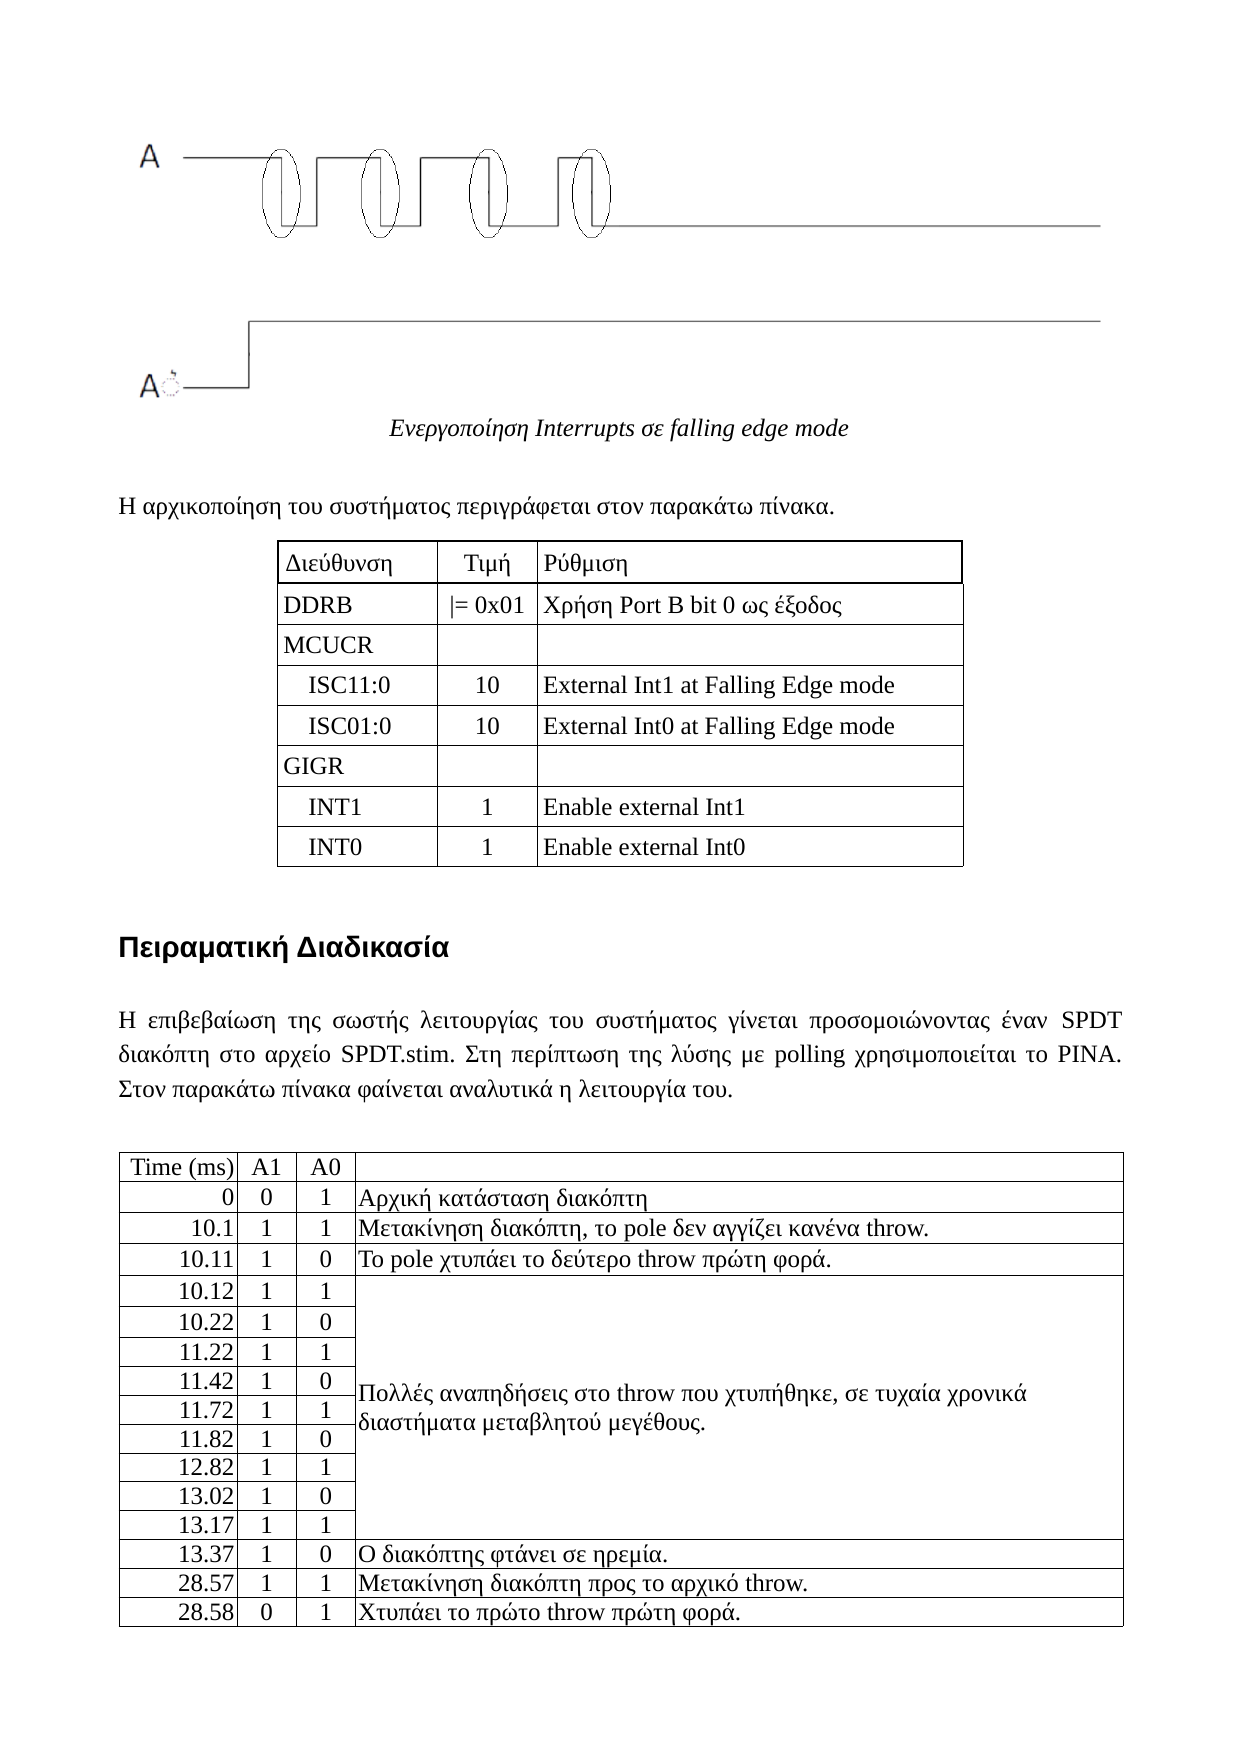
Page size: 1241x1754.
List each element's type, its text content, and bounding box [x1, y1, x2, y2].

table_cell 13.37 [120, 1540, 237, 1568]
table_cell 1 [297, 1598, 355, 1626]
table_header Διεύθυνση [279, 542, 437, 582]
table_cell Μετακίνηση διακόπτη προς το αρχικό throw. [356, 1569, 1123, 1597]
table_header [356, 1153, 1123, 1181]
picture [118, 130, 1123, 413]
table_cell 1 [297, 1396, 355, 1423]
table_cell 0 [238, 1182, 296, 1212]
table_cell GIGR [278, 746, 437, 786]
table_cell 1 [238, 1367, 296, 1395]
table_header Ρύθμιση [538, 542, 961, 582]
table_cell 12.82 [120, 1454, 237, 1481]
table_cell 0 [297, 1307, 355, 1337]
table_cell Αρχική κατάσταση διακόπτη [356, 1182, 1123, 1212]
table_cell MCUCR [278, 625, 437, 665]
table_cell Enable external Int0 [538, 827, 963, 866]
text Ενεργοποίηση Interrupts σε falling edge mode [118, 413, 1122, 442]
table_cell 0 [297, 1425, 355, 1452]
table_cell DDRB [278, 584, 437, 624]
table_cell INT1 [278, 787, 437, 826]
table_cell 1 [238, 1511, 296, 1539]
table_cell Μετακίνηση διακόπτη, το pole δεν αγγίζει κανένα throw. [356, 1213, 1123, 1243]
table_cell [538, 746, 963, 786]
table_cell [438, 625, 537, 665]
table_cell External Int0 at Falling Edge mode [538, 706, 963, 745]
table_cell 1 [238, 1307, 296, 1337]
table_header Α0 [297, 1153, 355, 1181]
table_header Α1 [238, 1153, 296, 1181]
text Η επιβεβαίωση της σωστής λειτουργίας του συστήματος γίνεται προσομοιώνοντας έναν SPDT διακόπτη στο αρχείο SPDT.stim. Στη περίπτωση της λύσης με polling χρησιμοποιείται το PINA. Στον παρακάτω πίνακα φαίνεται αναλυτικά η λειτουργία του. [118, 1005, 1122, 1103]
table_cell Χρήση Port Β bit 0 ως έξοδος [538, 584, 963, 624]
table_cell ISC11:0 [278, 666, 437, 705]
subtitle Πειραματική Διαδικασία [118, 930, 1122, 964]
table_cell 1 [238, 1244, 296, 1274]
table_cell |= 0x01 [438, 584, 537, 624]
table_cell 0 [297, 1367, 355, 1395]
table_cell To pole χτυπάει το δεύτερο throw πρώτη φορά. [356, 1244, 1123, 1274]
table_cell Πολλές αναπηδήσεις στο throw που χτυπήθηκε, σε τυχαία χρονικά διαστήματα μεταβλητού μεγέθους. [356, 1276, 1123, 1539]
table_cell 1 [238, 1396, 296, 1423]
table_cell 10 [438, 666, 537, 705]
table_cell External Int1 at Falling Edge mode [538, 666, 963, 705]
table_cell 1 [297, 1182, 355, 1212]
table_cell 28.58 [120, 1598, 237, 1626]
table_cell 0 [297, 1482, 355, 1510]
table_cell 10.12 [120, 1276, 237, 1306]
table_cell 1 [238, 1569, 296, 1597]
table_cell 10.11 [120, 1244, 237, 1274]
table_cell 1 [297, 1454, 355, 1481]
table_cell 13.02 [120, 1482, 237, 1510]
table_cell 11.72 [120, 1396, 237, 1423]
table_cell 1 [438, 827, 537, 866]
table_cell 1 [238, 1454, 296, 1481]
table_cell Enable external Int1 [538, 787, 963, 826]
table_cell 1 [297, 1213, 355, 1243]
table_cell Ο διακόπτης φτάνει σε ηρεμία. [356, 1540, 1123, 1568]
table_cell 0 [120, 1182, 237, 1212]
text Η αρχικοποίηση του συστήματος περιγράφεται στον παρακάτω πίνακα. [118, 491, 1122, 519]
table_header Time (ms) [120, 1153, 237, 1181]
table_cell 1 [238, 1338, 296, 1366]
table_cell 0 [297, 1540, 355, 1568]
table_cell 1 [297, 1276, 355, 1306]
table_cell 1 [238, 1213, 296, 1243]
table_cell 10.1 [120, 1213, 237, 1243]
table_cell 11.22 [120, 1338, 237, 1366]
table_cell Χτυπάει το πρώτο throw πρώτη φορά. [356, 1598, 1123, 1626]
table_cell 1 [238, 1482, 296, 1510]
table_cell 10.22 [120, 1307, 237, 1337]
table_cell INT0 [278, 827, 437, 866]
table_cell 1 [238, 1425, 296, 1452]
table_cell 1 [297, 1569, 355, 1597]
table_cell [438, 746, 537, 786]
table_cell 1 [238, 1540, 296, 1568]
table_cell 0 [238, 1598, 296, 1626]
table_cell 11.82 [120, 1425, 237, 1452]
table_header Τιμή [438, 542, 537, 582]
table_cell 1 [438, 787, 537, 826]
table_cell [538, 625, 963, 665]
table_cell ISC01:0 [278, 706, 437, 745]
table_cell 1 [238, 1276, 296, 1306]
table_cell 0 [297, 1244, 355, 1274]
table_cell 13.17 [120, 1511, 237, 1539]
table_cell 1 [297, 1338, 355, 1366]
table_cell 28.57 [120, 1569, 237, 1597]
table_cell 10 [438, 706, 537, 745]
table_cell 11.42 [120, 1367, 237, 1395]
table_cell 1 [297, 1511, 355, 1539]
